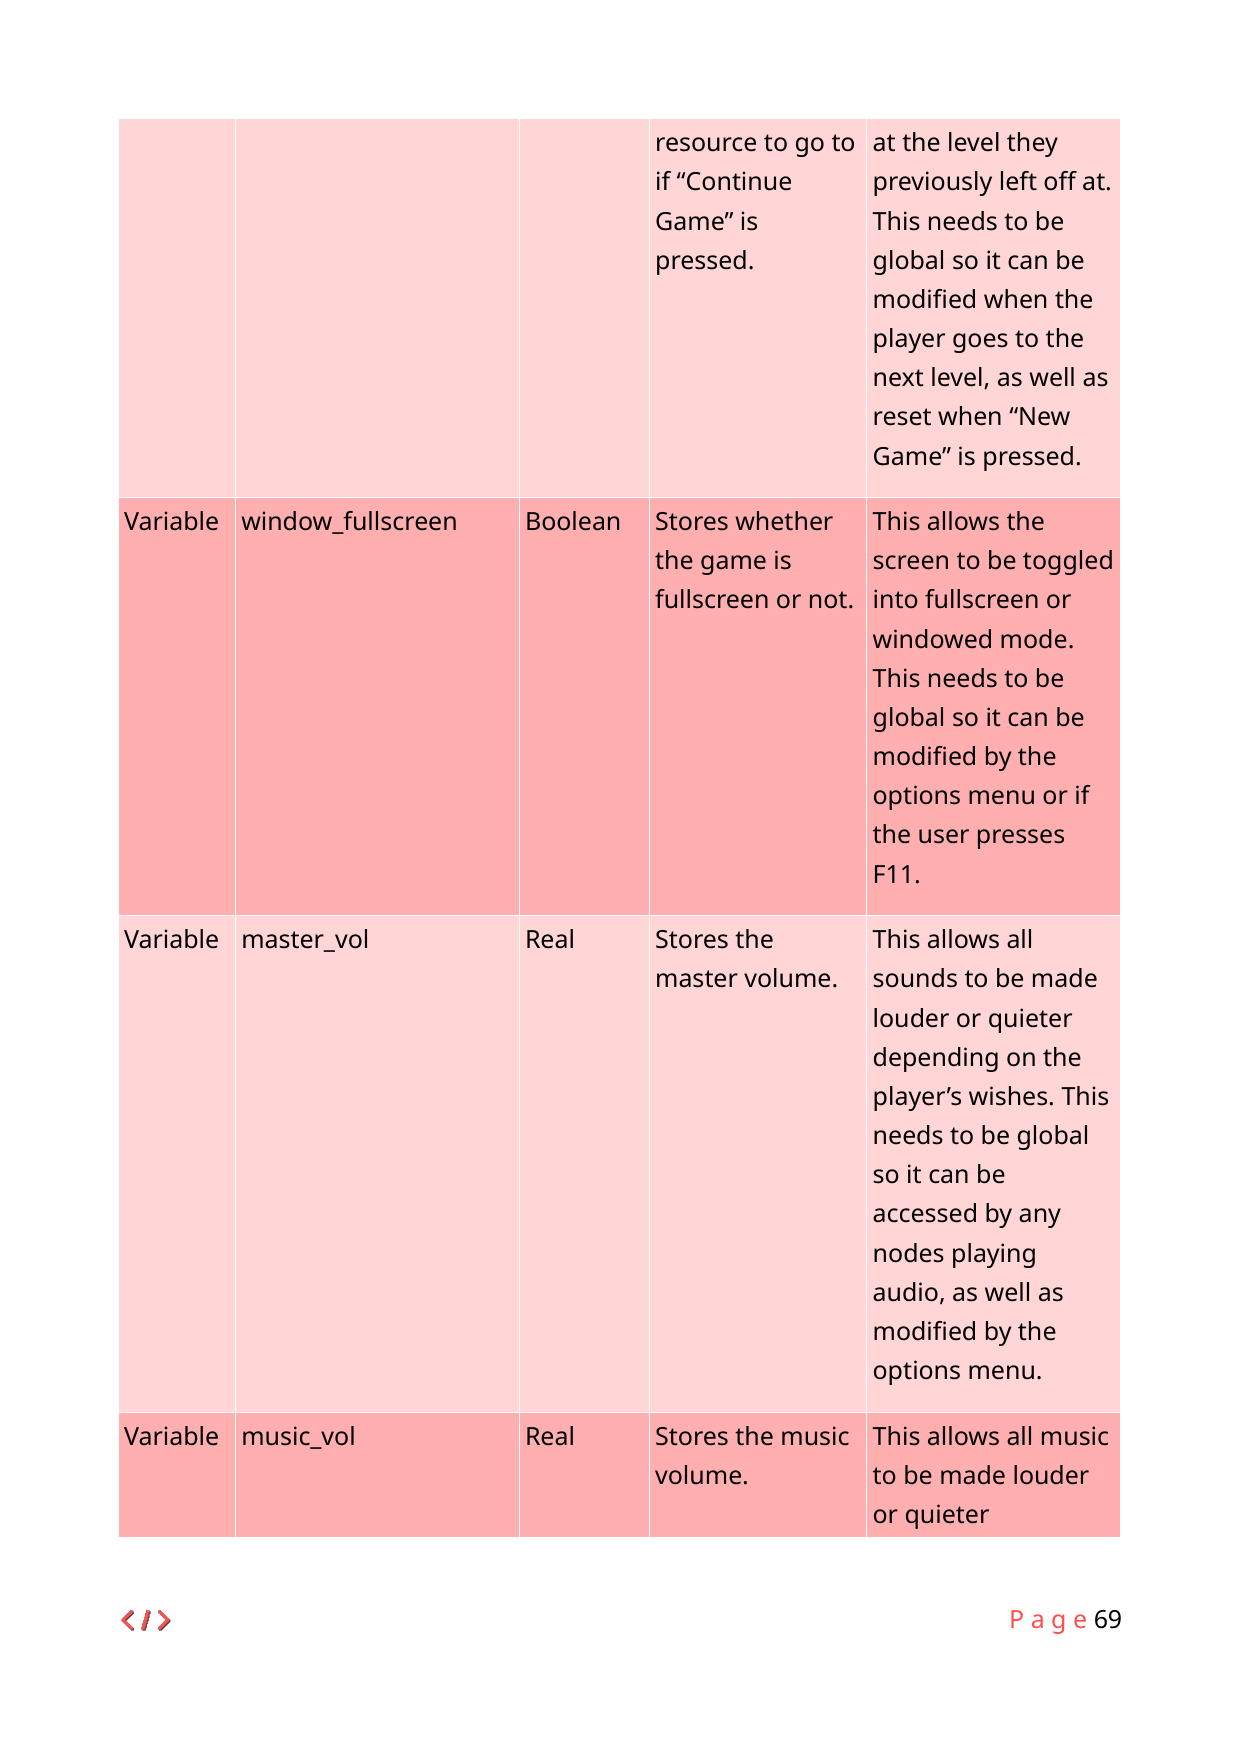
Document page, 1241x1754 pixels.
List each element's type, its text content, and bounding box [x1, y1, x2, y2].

table_cell [119, 119, 235, 497]
table_cell Stores whether the game is fullscreen or not. [650, 498, 866, 915]
table_cell window_fullscreen [236, 498, 519, 915]
table_cell Real [520, 916, 649, 1412]
table_cell This allows all music to be made louder or quieter [867, 1413, 1120, 1537]
table_cell This allows all sounds to be made louder or quieter depending on the player’s wishes. This needs to be global so it can be accessed by any nodes playing audio, as well as modified by the options menu. [867, 916, 1120, 1412]
table_cell [520, 119, 649, 497]
table_cell This allows the screen to be toggled into fullscreen or windowed mode. This needs to be global so it can be modified by the options menu or if the user presses F11. [867, 498, 1120, 915]
table_cell Real [520, 1413, 649, 1537]
table_cell Variable [119, 1413, 235, 1537]
table_cell music_vol [236, 1413, 519, 1537]
table_cell master_vol [236, 916, 519, 1412]
table_cell at the level they previously left off at. This needs to be global so it can be modified when the player goes to the next level, as well as reset when “New Game” is pressed. [867, 119, 1120, 497]
table_cell Stores the master volume. [650, 916, 866, 1412]
table_cell Variable [119, 498, 235, 915]
table_cell Variable [119, 916, 235, 1412]
table_cell Boolean [520, 498, 649, 915]
table_cell resource to go to if “Continue Game” is pressed. [650, 119, 866, 497]
table_cell [236, 119, 519, 497]
picture [116, 1591, 175, 1649]
table_cell Stores the music volume. [650, 1413, 866, 1537]
